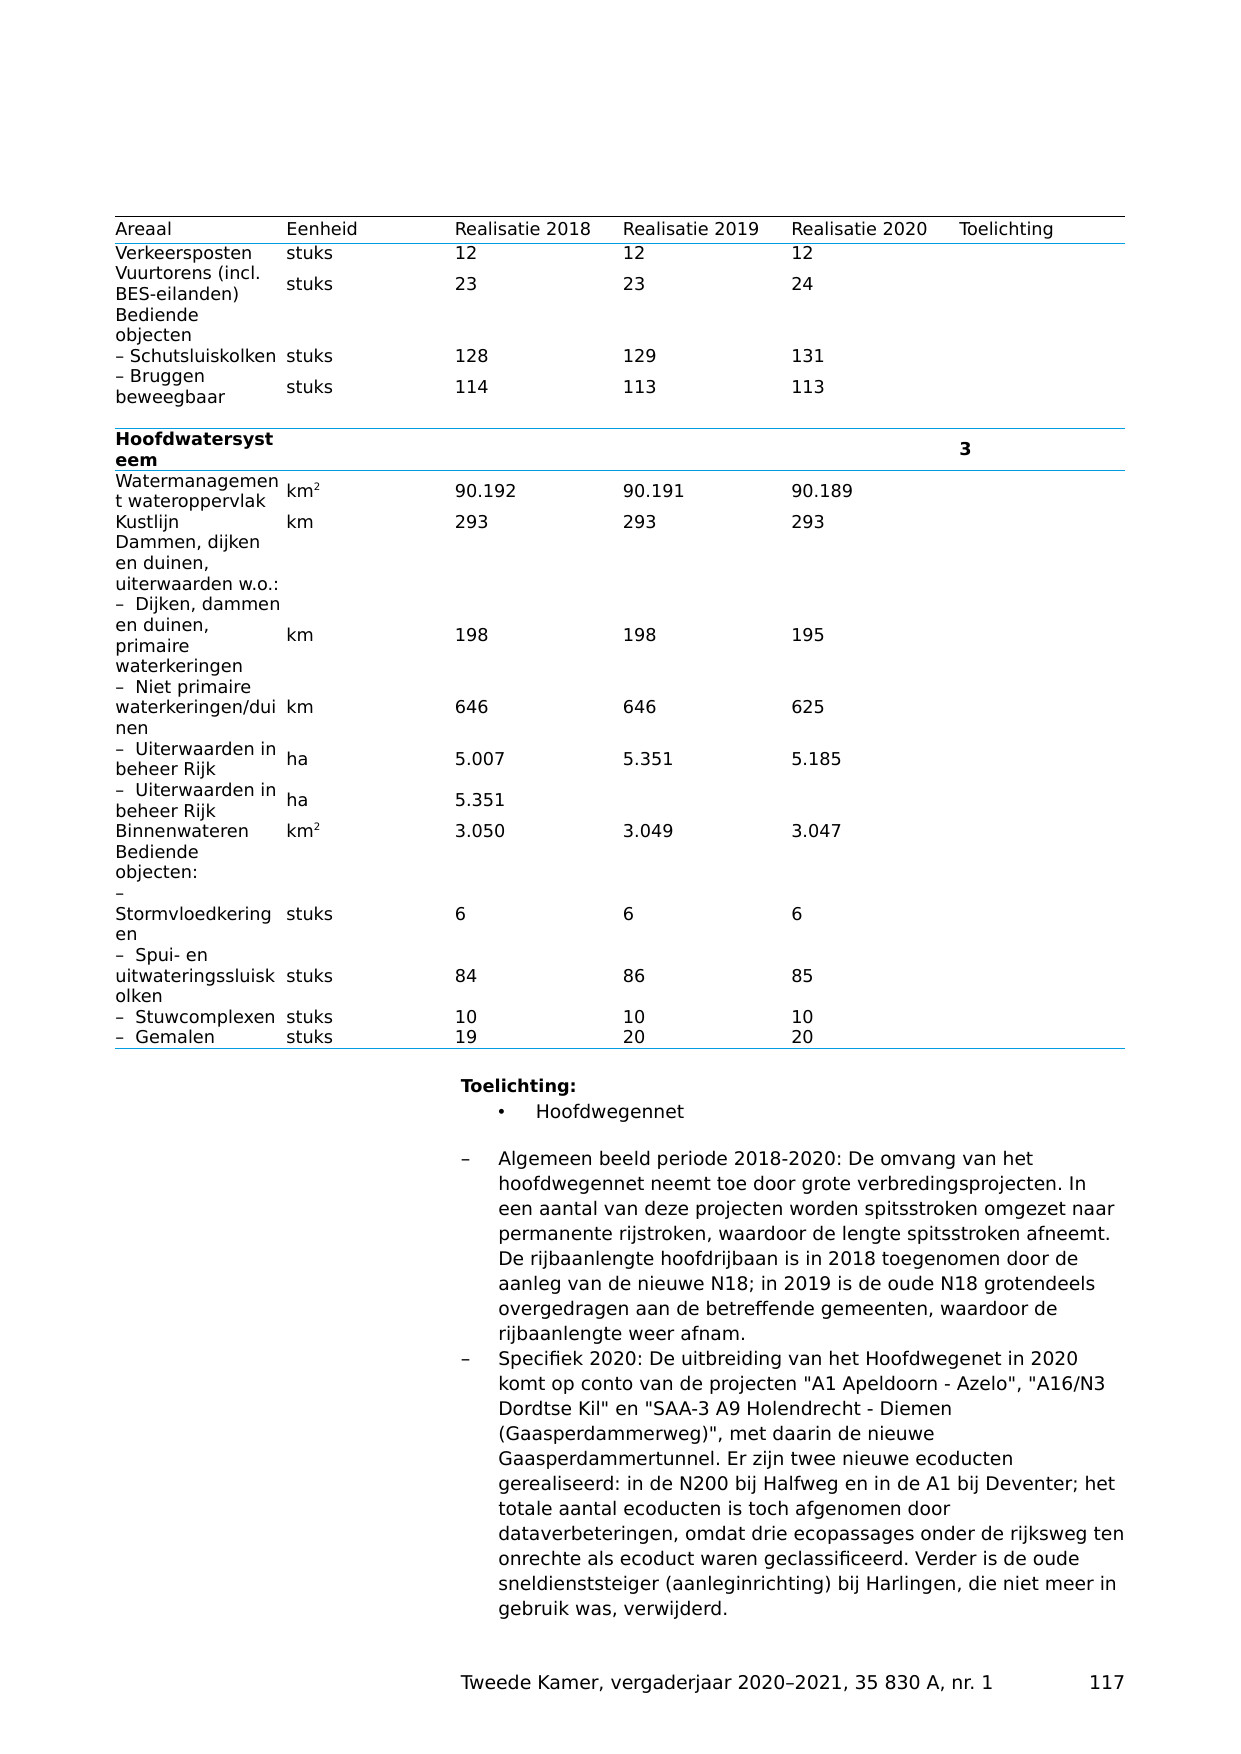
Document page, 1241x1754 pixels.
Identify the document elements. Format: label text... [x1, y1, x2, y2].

table_cell km [283, 512, 452, 532]
table_cell 3.050 [452, 821, 620, 842]
table_cell Realisatie 2018 [452, 217, 620, 243]
table_cell 3.049 [620, 821, 788, 842]
table_cell Realisatie 2019 [620, 217, 788, 243]
table_cell [956, 346, 1125, 366]
table_cell – Niet primaire waterkeringen/duinen [115, 677, 283, 739]
table_cell stuks [283, 1007, 452, 1027]
table_cell [452, 429, 620, 470]
table_cell 85 [788, 945, 956, 1007]
table_cell Vuurtorens (incl. BES-eilanden) [115, 263, 283, 304]
table_cell km [283, 594, 452, 677]
table_cell [956, 842, 1125, 883]
table_cell Realisatie 2020 [788, 217, 956, 243]
table_cell – Gemalen [115, 1028, 283, 1048]
table_cell stuks [283, 883, 452, 945]
table_cell – Schutsluiskolken [115, 346, 283, 366]
table_cell stuks [283, 366, 452, 408]
table_cell 293 [788, 512, 956, 532]
table_cell [956, 471, 1125, 512]
table_cell [956, 533, 1125, 594]
table_cell 113 [788, 366, 956, 408]
table_cell 131 [788, 346, 956, 366]
table_cell 198 [620, 594, 788, 677]
table_cell 293 [620, 512, 788, 532]
table_cell – Uiterwaarden in beheer Rijk [115, 780, 283, 821]
table_cell Watermanagement wateroppervlak [115, 471, 283, 512]
table_cell [788, 842, 956, 883]
table_cell 195 [788, 594, 956, 677]
table_cell – Bruggen beweegbaar [115, 366, 283, 408]
table_cell stuks [283, 1028, 452, 1048]
table_cell Areaal [115, 217, 283, 243]
table_cell [620, 842, 788, 883]
table_cell km [283, 677, 452, 739]
table_cell – Stuwcomplexen [115, 1007, 283, 1027]
table_cell [956, 677, 1125, 739]
table_cell [788, 408, 956, 428]
table_cell 90.192 [452, 471, 620, 512]
table_cell 5.007 [452, 739, 620, 780]
text Toelichting: [461, 1074, 1125, 1097]
list Algemeen beeld periode 2018-2020: De omvang van het hoofdwegennet neemt toe door grote verbredingsprojecten. In een aantal van deze projecten worden spitsstroken omgezet naar permanente rijstroken, waardoor de lengte spitsstroken afneemt. De rijbaanlengte hoofdrijbaan is in 2018 toegenomen door de aanleg van de nieuwe N18; in 2019 is de oude N18 grotendeels overgedragen aan de betreffende gemeenten, waardoor de rijbaanlengte weer afnam. [461, 1146, 1125, 1346]
table_cell Verkeersposten [115, 244, 283, 263]
table_cell 3.047 [788, 821, 956, 842]
table_cell Hoofdwatersysteem [115, 429, 283, 470]
table_cell 5.351 [452, 780, 620, 821]
table_cell 625 [788, 677, 956, 739]
table_cell [452, 533, 620, 594]
table_cell km2 [283, 821, 452, 842]
table_cell [788, 305, 956, 346]
table_cell 24 [788, 263, 956, 304]
table_cell [620, 305, 788, 346]
table_cell [283, 533, 452, 594]
table_cell Bediende objecten [115, 305, 283, 346]
table_cell Toelichting [956, 217, 1125, 243]
table_cell 6 [620, 883, 788, 945]
table_cell [956, 263, 1125, 304]
table_cell 5.185 [788, 739, 956, 780]
table_cell 3 [956, 429, 1125, 470]
table_cell 5.351 [620, 739, 788, 780]
table_cell 10 [620, 1007, 788, 1027]
table_cell 12 [452, 244, 620, 263]
table_cell 12 [788, 244, 956, 263]
table_cell [620, 408, 788, 428]
table_cell 646 [452, 677, 620, 739]
table_cell [283, 305, 452, 346]
table_cell 128 [452, 346, 620, 366]
table_cell [452, 408, 620, 428]
table_cell 84 [452, 945, 620, 1007]
table_cell stuks [283, 346, 452, 366]
table_cell [283, 429, 452, 470]
table_cell 129 [620, 346, 788, 366]
table_cell [956, 594, 1125, 677]
table_cell stuks [283, 263, 452, 304]
table_cell [956, 244, 1125, 263]
table_cell Bediende objecten: [115, 842, 283, 883]
table_cell [956, 512, 1125, 532]
table_cell 10 [452, 1007, 620, 1027]
table_cell 113 [620, 366, 788, 408]
table_cell 114 [452, 366, 620, 408]
table_cell [620, 533, 788, 594]
table_cell 6 [452, 883, 620, 945]
list Hoofdwegennet [498, 1099, 1125, 1124]
table_cell 86 [620, 945, 788, 1007]
table_cell [956, 821, 1125, 842]
table_cell 198 [452, 594, 620, 677]
table_cell ha [283, 739, 452, 780]
table_cell 19 [452, 1028, 620, 1048]
table_cell 90.189 [788, 471, 956, 512]
table_cell [452, 305, 620, 346]
table_cell stuks [283, 244, 452, 263]
table_cell [956, 1028, 1125, 1048]
table_cell Eenheid [283, 217, 452, 243]
table_cell [956, 1007, 1125, 1027]
table_cell [788, 429, 956, 470]
table_cell 6 [788, 883, 956, 945]
table_cell 10 [788, 1007, 956, 1027]
table_cell [956, 945, 1125, 1007]
table_cell [956, 408, 1125, 428]
table_cell [788, 780, 956, 821]
table_cell – Spui- en uitwateringssluiskolken [115, 945, 283, 1007]
table_cell 23 [452, 263, 620, 304]
table_cell [620, 429, 788, 470]
table_cell 20 [788, 1028, 956, 1048]
table_cell 12 [620, 244, 788, 263]
table_cell [283, 408, 452, 428]
table_cell [620, 780, 788, 821]
table_cell [956, 739, 1125, 780]
table_cell ha [283, 780, 452, 821]
table_cell 23 [620, 263, 788, 304]
table_cell Binnenwateren [115, 821, 283, 842]
table_cell [788, 533, 956, 594]
table_cell [956, 883, 1125, 945]
table_cell [956, 366, 1125, 408]
list Specifiek 2020: De uitbreiding van het Hoofdwegenet in 2020 komt op conto van de projecten "A1 Apeldoorn - Azelo", "A16/N3 Dordtse Kil" en "SAA-3 A9 Holendrecht - Diemen (Gaasperdammerweg)", met daarin de nieuwe Gaasperdammertunnel. Er zijn twee nieuwe ecoducten gerealiseerd: in de N200 bij Halfweg en in de A1 bij Deventer; het totale aantal ecoducten is toch afgenomen door dataverbeteringen, omdat drie ecopassages onder de rijksweg ten onrechte als ecoduct waren geclassificeerd. Verder is de oude sneldienststeiger (aanleginrichting) bij Harlingen, die niet meer in gebruik was, verwijderd. [461, 1346, 1125, 1621]
table_cell – Dijken, dammen en duinen, primaire waterkeringen [115, 594, 283, 677]
table_cell [283, 842, 452, 883]
table_cell [956, 305, 1125, 346]
table_header Tabel 66 Areaal netwerken RWS [115, 191, 1125, 216]
table_cell stuks [283, 945, 452, 1007]
table_cell Dammen, dijken en duinen, uiterwaarden w.o.: [115, 533, 283, 594]
table_cell [115, 408, 283, 428]
table_cell 20 [620, 1028, 788, 1048]
table_cell [452, 842, 620, 883]
table_cell 90.191 [620, 471, 788, 512]
table_cell 646 [620, 677, 788, 739]
table_cell – Stormvloedkeringen [115, 883, 283, 945]
table_cell 293 [452, 512, 620, 532]
table_cell [956, 780, 1125, 821]
table_cell km2 [283, 471, 452, 512]
table_cell – Uiterwaarden in beheer Rijk [115, 739, 283, 780]
table_cell Kustlijn [115, 512, 283, 532]
